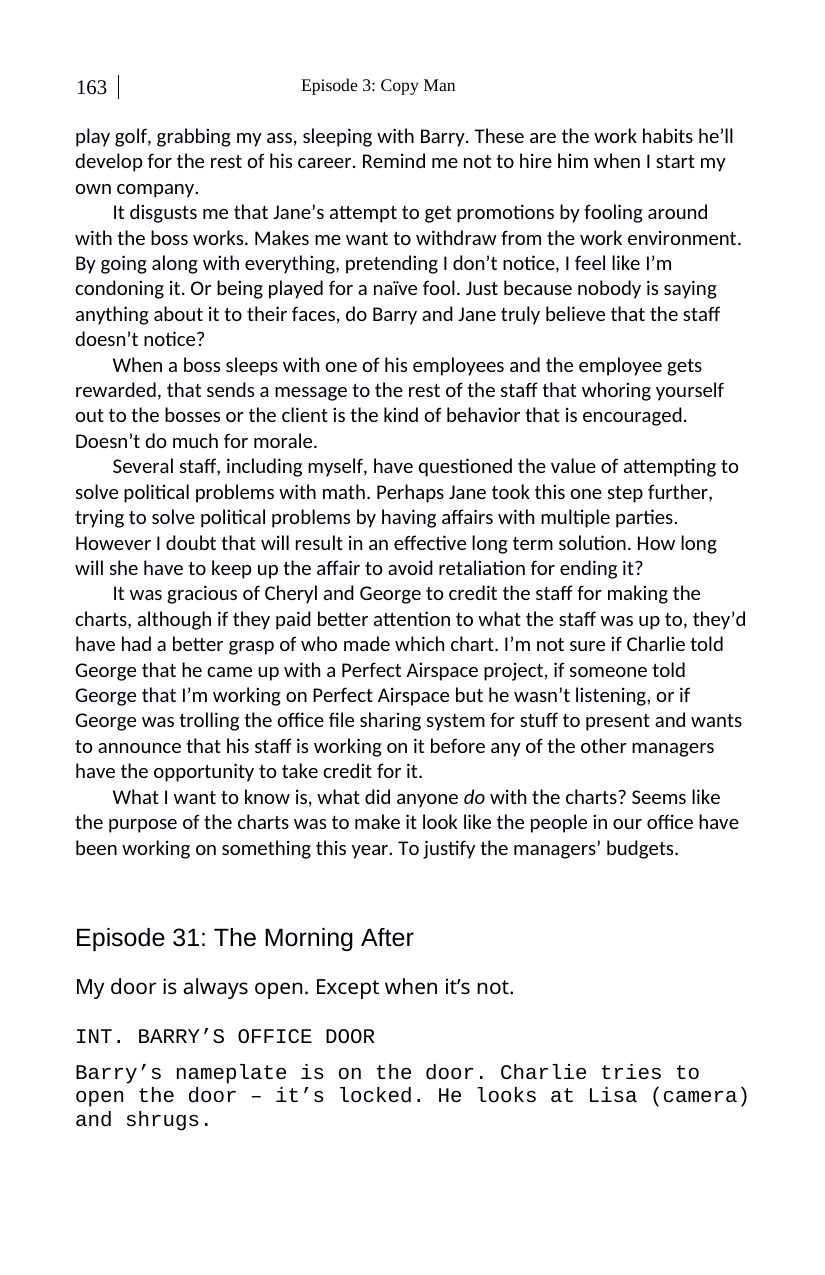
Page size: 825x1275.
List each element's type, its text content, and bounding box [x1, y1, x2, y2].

text My door is always open. Except when it’s not. [75, 972, 750, 1001]
text It disgusts me that Jane’s attempt to get promotions by fooling around with the boss works. Makes me want to withdraw from the work environment. By going along with everything, pretending I don’t notice, I feel like I’m condoning it. Or being played for a naïve fool. Just because nobody is saying anything about it to their faces, do Barry and Jane truly believe that the staff doesn’t notice? [75, 199, 750, 352]
text Barry’s nameplate is on the door. Charlie tries to open the door – it’s locked. He looks at Lisa (camera) and shrugs. [75, 1062, 750, 1133]
text It was gracious of Cheryl and George to credit the staff for making the charts, although if they paid better attention to what the staff was up to, they’d have had a better grasp of who made which chart. I’m not sure if Charlie told George that he came up with a Perfect Airspace project, if someone told George that I’m working on Perfect Airspace but he wasn’t listening, or if George was trolling the office file sharing system for stuff to present and wants to announce that his staff is working on it before any of the other managers have the opportunity to take credit for it. [75, 581, 750, 784]
subtitle INT. BARRY’S OFFICE DOOR [75, 1026, 750, 1049]
subtitle Episode 31: The Morning After [75, 923, 750, 951]
text What I want to know is, what did anyone do with the charts? Seems like the purpose of the charts was to make it look like the people in our office have been working on something this year. To justify the managers’ budgets. [75, 784, 750, 860]
text Several staff, including myself, have questioned the value of attempting to solve political problems with math. Perhaps Jane took this one step further, trying to solve political problems by having affairs with multiple parties. However I doubt that will result in an effective long term solution. How long will she have to keep up the affair to avoid retaliation for ending it? [75, 453, 750, 581]
text play golf, grabbing my ass, sleeping with Barry. These are the work habits he’ll develop for the rest of his career. Remind me not to hire him when I start my own company. [75, 123, 750, 199]
text When a boss sleeps with one of his employees and the employee gets rewarded, that sends a message to the rest of the staff that whoring yourself out to the bosses or the client is the kind of behavior that is encouraged. Doesn’t do much for morale. [75, 352, 750, 453]
